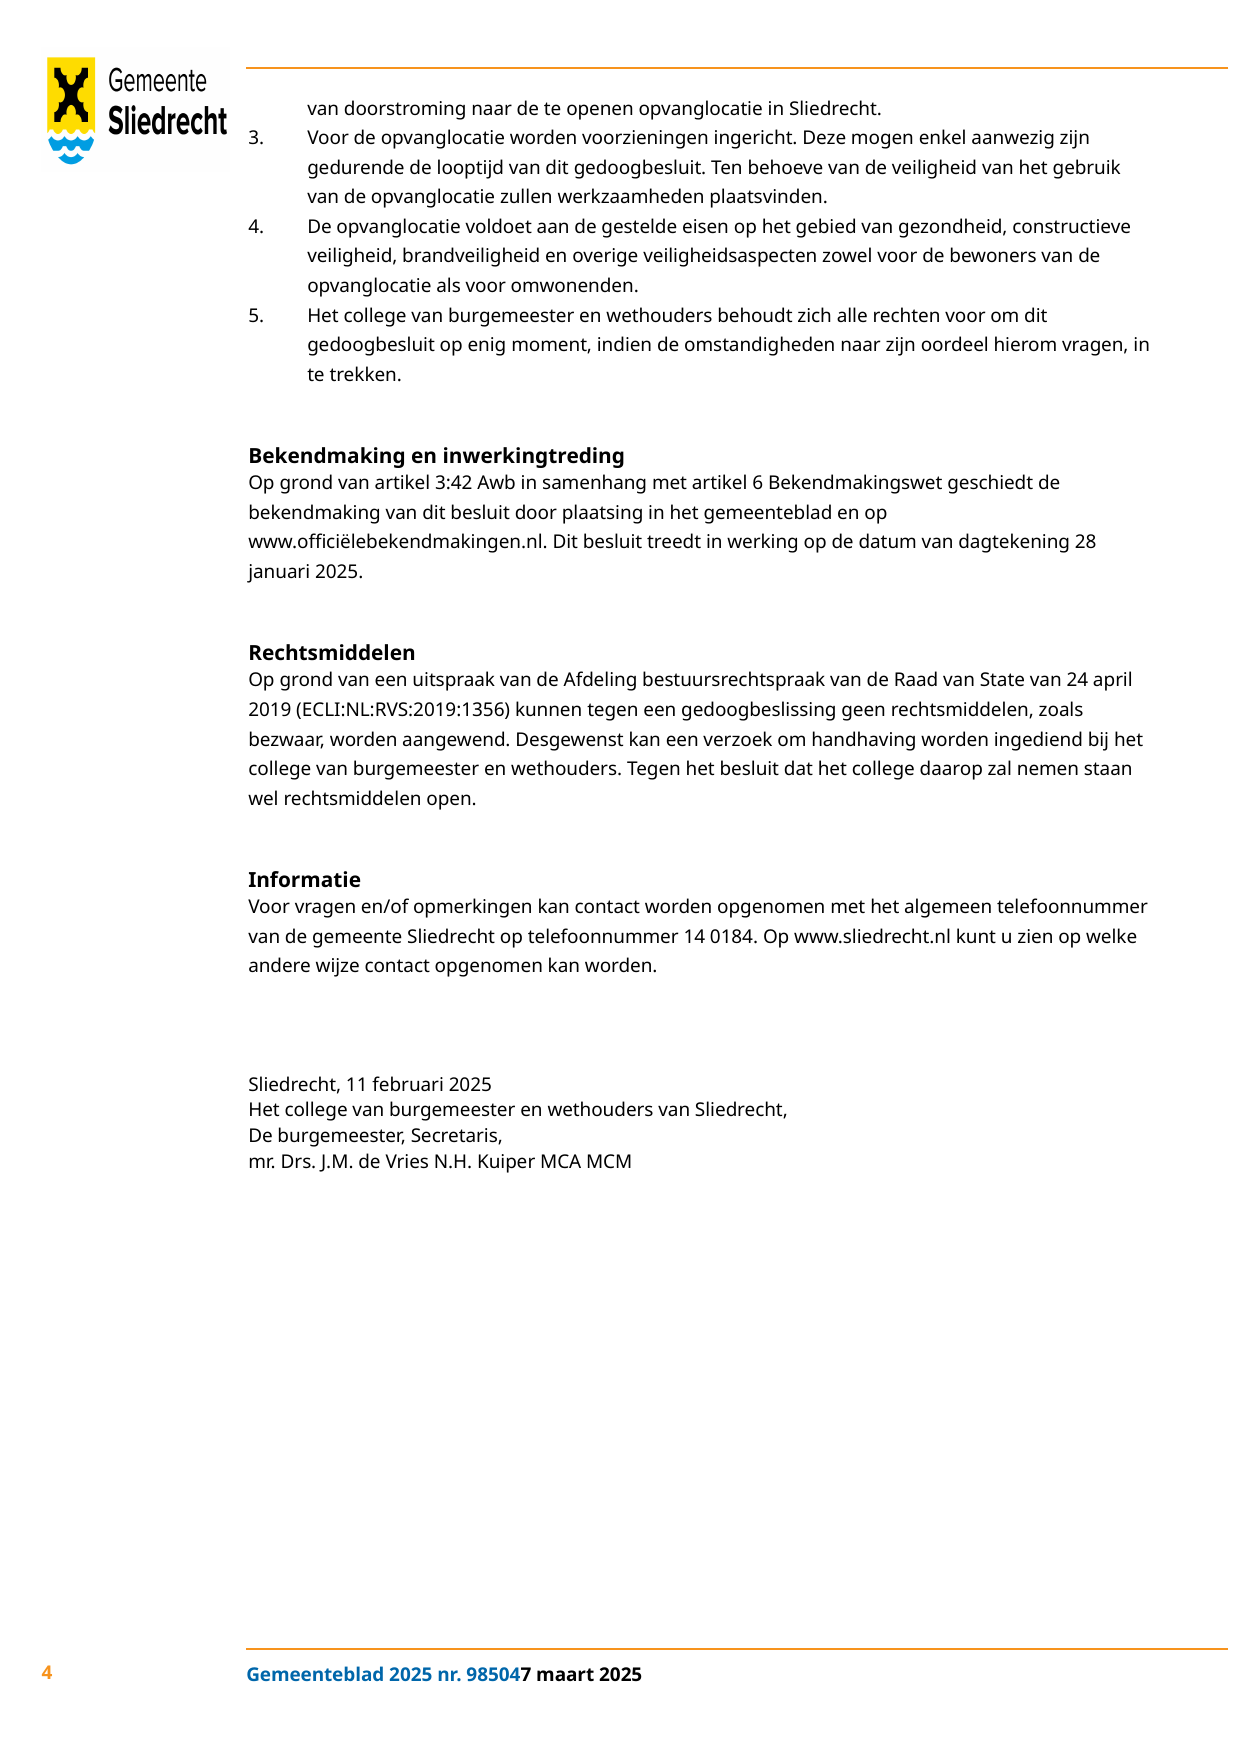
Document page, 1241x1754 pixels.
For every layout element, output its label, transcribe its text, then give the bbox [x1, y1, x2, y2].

text Rechtsmiddelen [248, 638, 1152, 667]
text mr. Drs. J.M. de Vries N.H. Kuiper MCA MCM [248, 1148, 1152, 1174]
list De opvanglocatie voldoet aan de gestelde eisen op het gebied van gezondheid, constructieve veiligheid, brandveiligheid en overige veiligheidsaspecten zowel voor de bewoners van de opvanglocatie als voor omwonenden. [248, 213, 1152, 298]
list van doorstroming naar de te openen opvanglocatie in Sliedrecht. [248, 95, 1152, 121]
text Informatie [248, 865, 1152, 893]
text De burgemeester, Secretaris, [248, 1122, 1152, 1148]
picture [41, 47, 231, 172]
text Voor vragen en/of opmerkingen kan contact worden opgenomen met het algemeen telefoonnummer van de gemeente Sliedrecht op telefoonnummer 14 0184. Op www.sliedrecht.nl kunt u zien op welke andere wijze contact opgenomen kan worden. [248, 893, 1152, 978]
text Op grond van een uitspraak van de Afdeling bestuursrechtspraak van de Raad van State van 24 april 2019 (ECLI:NL:RVS:2019:1356) kunnen tegen een gedoogbeslissing geen rechtsmiddelen, zoals bezwaar, worden aangewend. Desgewenst kan een verzoek om handhaving worden ingediend bij het college van burgemeester en wethouders. Tegen het besluit dat het college daarop zal nemen staan wel rechtsmiddelen open. [248, 667, 1152, 811]
text Op grond van artikel 3:42 Awb in samenhang met artikel 6 Bekendmakingswet geschiedt de bekendmaking van dit besluit door plaatsing in het gemeenteblad en op www.officiëlebekendmakingen.nl. Dit besluit treedt in werking op de datum van dagtekening 28 januari 2025. [248, 469, 1152, 584]
list Het college van burgemeester en wethouders behoudt zich alle rechten voor om dit gedoogbesluit op enig moment, indien de omstandigheden naar zijn oordeel hierom vragen, in te trekken. [248, 302, 1152, 387]
text Sliedrecht, 11 februari 2025 [248, 1071, 1152, 1097]
text Het college van burgemeester en wethouders van Sliedrecht, [248, 1097, 1152, 1122]
list Voor de opvanglocatie worden voorzieningen ingericht. Deze mogen enkel aanwezig zijn gedurende de looptijd van dit gedoogbesluit. Ten behoeve van de veiligheid van het gebruik van de opvanglocatie zullen werkzaamheden plaatsvinden. [248, 124, 1152, 209]
text Bekendmaking en inwerkingtreding [248, 441, 1152, 469]
